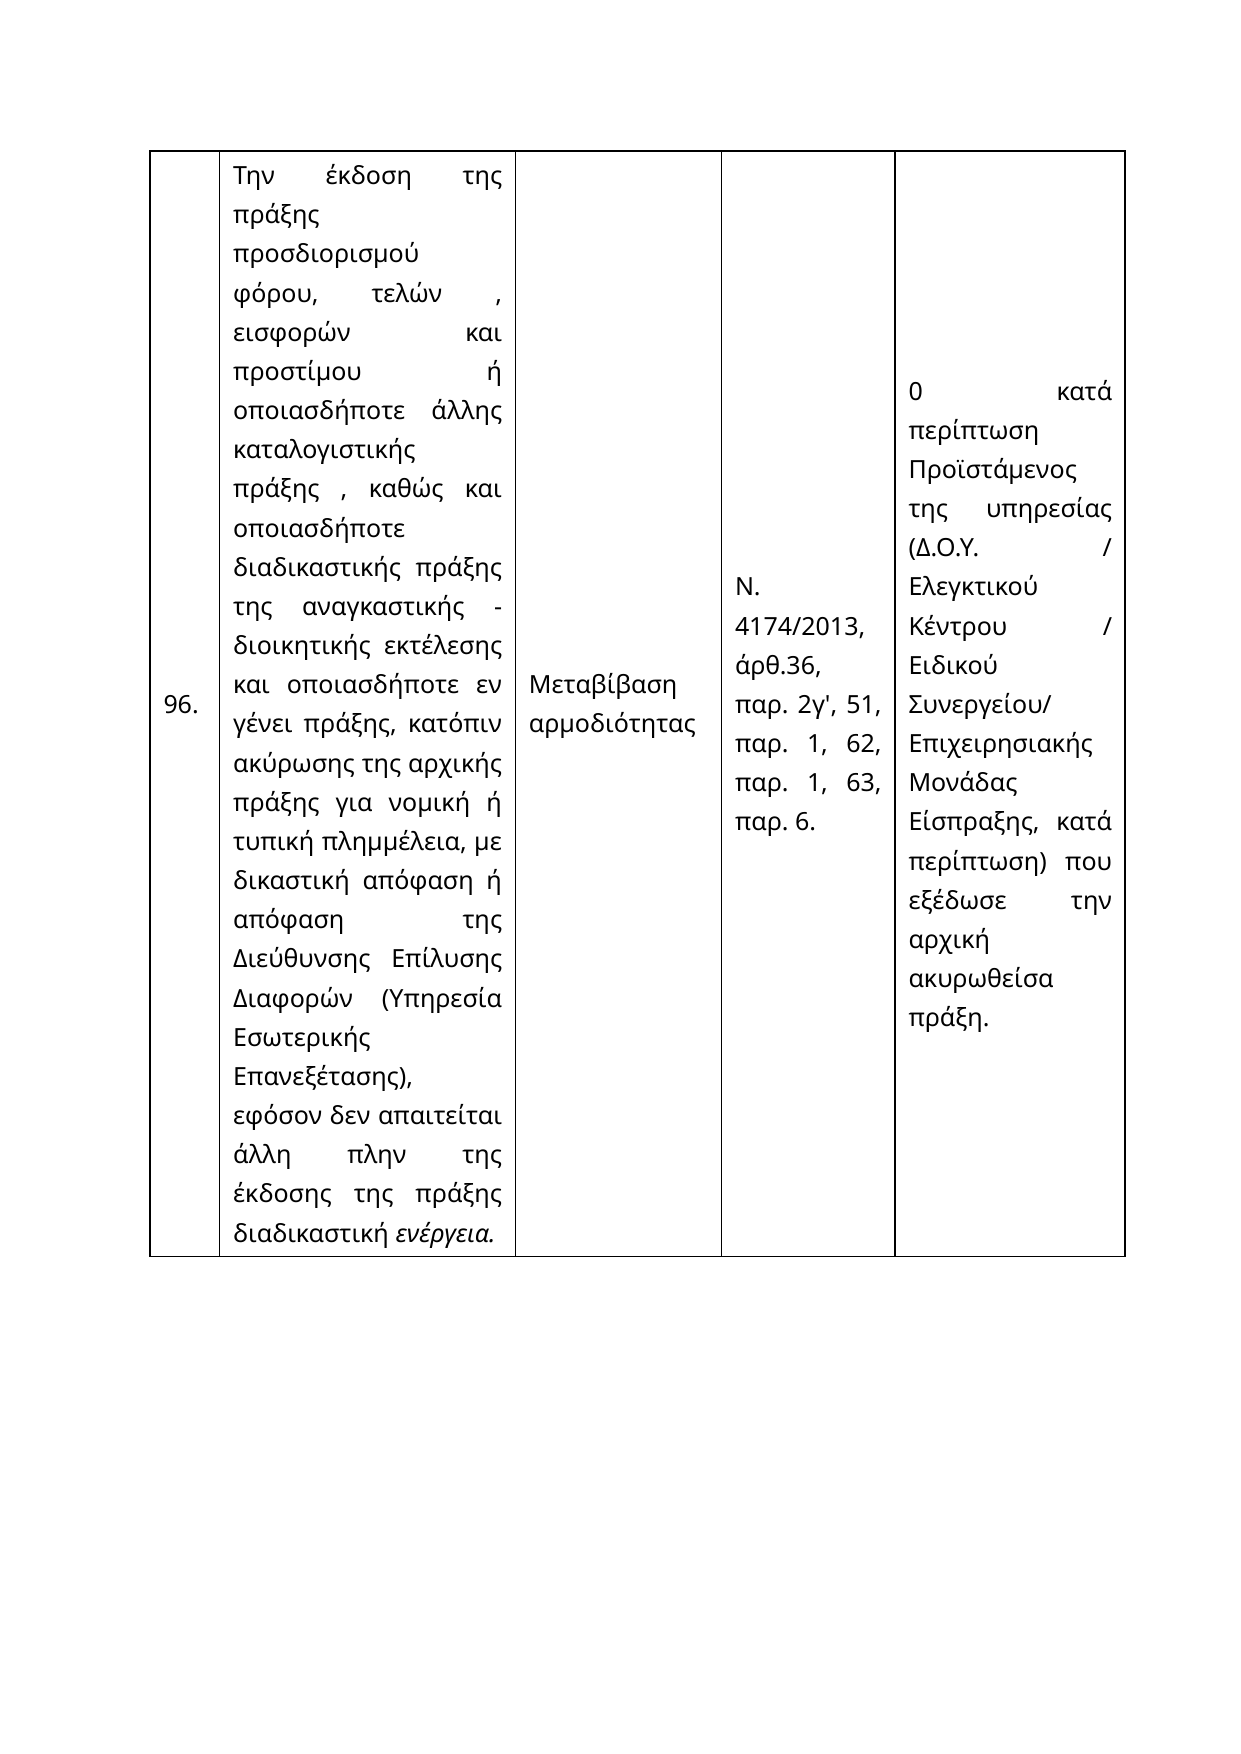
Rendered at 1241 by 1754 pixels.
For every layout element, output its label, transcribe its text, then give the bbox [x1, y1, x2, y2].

table_cell 96. [151, 152, 219, 1256]
table_cell Την έκδοση της πράξης προσδιορισμού φόρου, τελών , εισφορών και προστίμου ή οποιασδήποτε άλλης καταλογιστικής πράξης , καθώς και οποιασδήποτε διαδικαστικής πράξης της αναγκαστικής - διοικητικής εκτέλεσης και οποιασδήποτε εν γένει πράξης, κατόπιν ακύρωσης της αρχικής πράξης για νομική ή τυπική πλημμέλεια, με δικαστική απόφαση ή απόφαση της Διεύθυνσης Επίλυσης Διαφορών (Υπηρεσία Εσωτερικής Επανεξέτασης), εφόσον δεν απαιτείται άλλη πλην της έκδοσης της πράξης διαδικαστική ενέργεια. [220, 152, 515, 1256]
table_cell Μεταβίβαση αρμοδιότητας [516, 152, 721, 1256]
table_cell Ν. 4174/2013, άρθ.36, παρ. 2γ', 51, παρ. 1, 62, παρ. 1, 63, παρ. 6. [722, 152, 894, 1256]
table_cell 0 κατά περίπτωση Προϊστάμενος της υπηρεσίας (Δ.Ο.Υ. / Ελεγκτικού Κέντρου / Ειδικού Συνεργείου/ Επιχειρησιακής Μονάδας Είσπραξης, κατά περίπτωση) που εξέδωσε την αρχική ακυρωθείσα πράξη. [896, 152, 1124, 1256]
